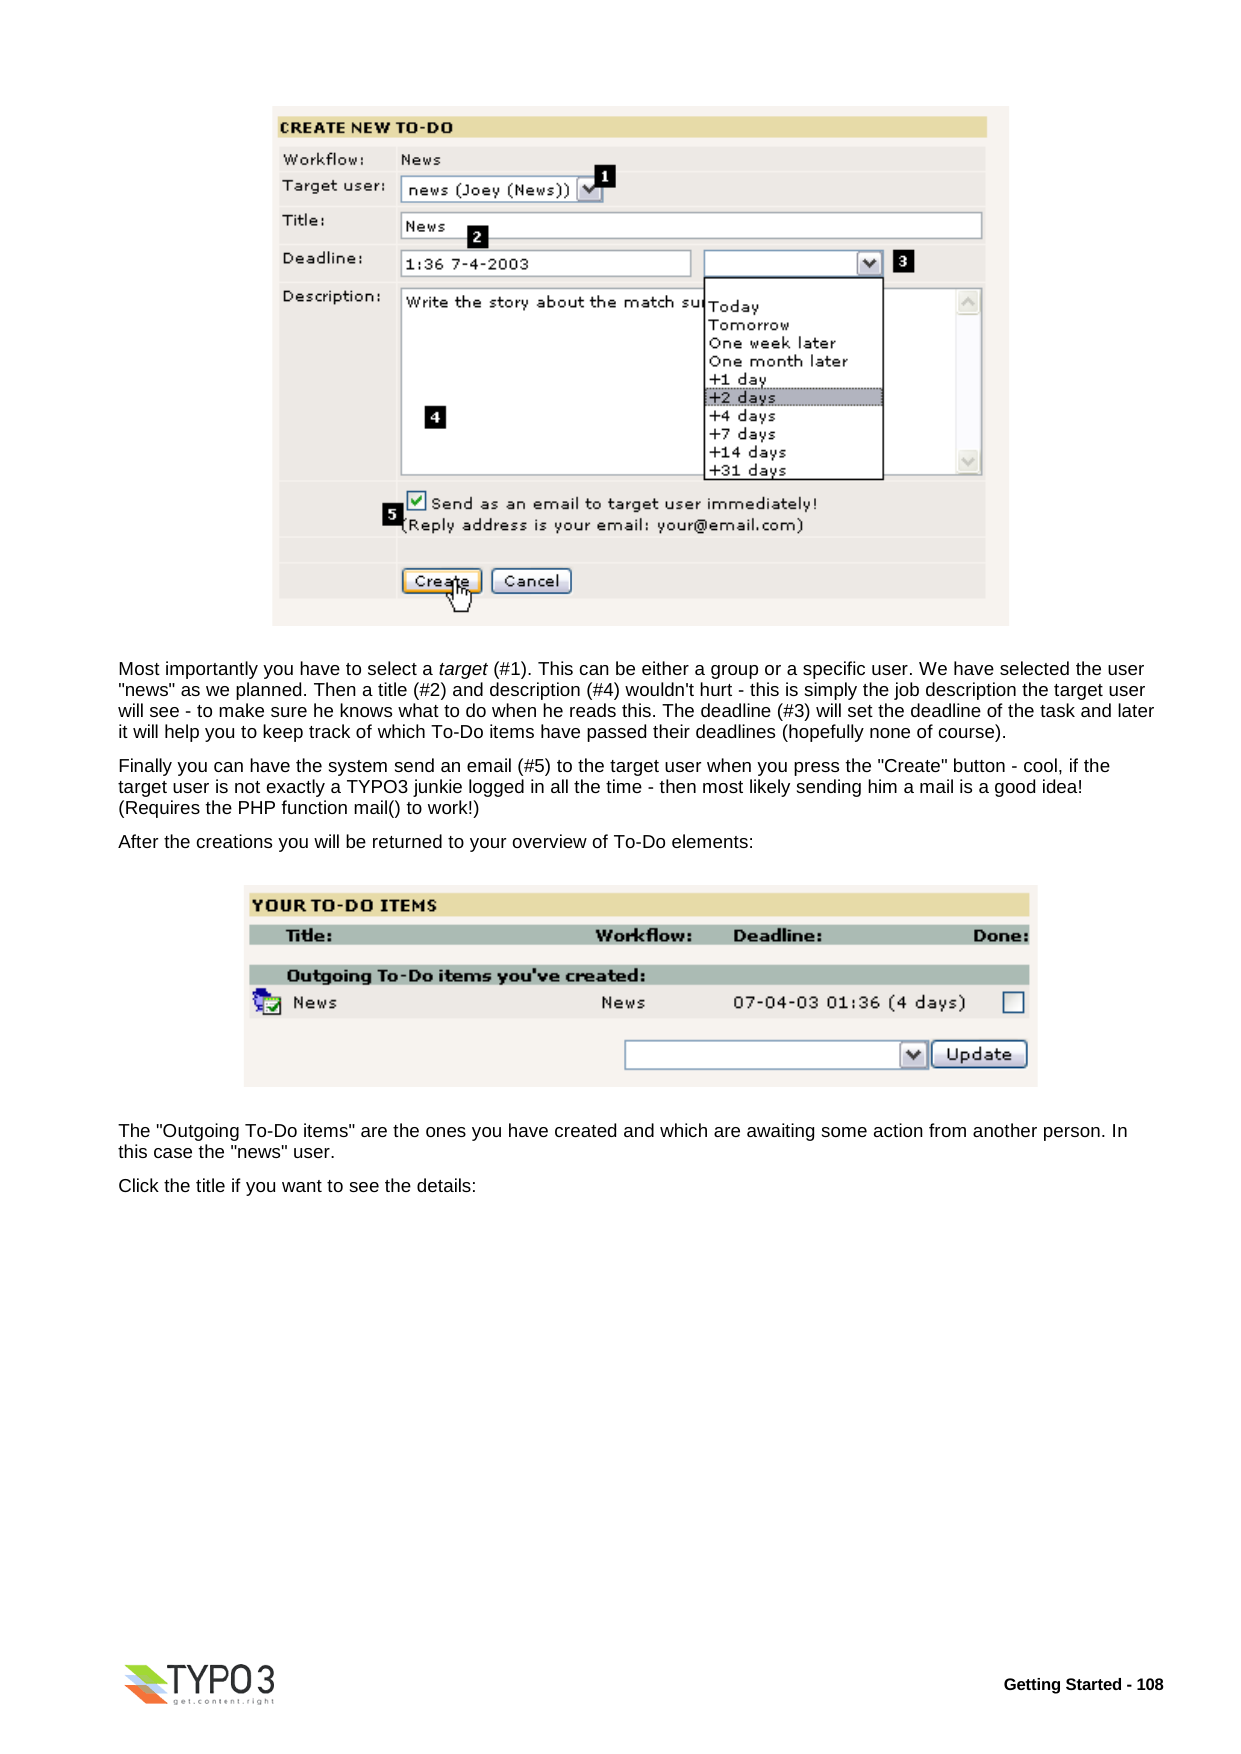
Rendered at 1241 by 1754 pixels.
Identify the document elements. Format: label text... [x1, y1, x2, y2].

text Most importantly you have to select a target (#1). This can be either a group or a specific user. We have selected the user "news" as we planned. Then a title (#2) and description (#4) wouldn't hurt - this is simply the job description the target user will see - to make sure he knows what to do when he reads this. The deadline (#3) will set the deadline of the task and later it will help you to keep track of which To-Do items have passed their deadlines (hopefully none of course). [118, 659, 1163, 743]
text Finally you can have the system send an email (#5) to the target user when you press the "Create" button - cool, if the target user is not exactly a TYPO3 junkie logged in all the time - then most likely sending him a mail is a good idea! (Requires the PHP function mail() to work!) [118, 756, 1163, 819]
picture [119, 1659, 280, 1710]
picture [272, 106, 1010, 626]
text Click the title if you want to see the details: [118, 1175, 1163, 1196]
text The "Outgoing To-Do items" are the ones you have created and which are awaiting some action from another person. In this case the "news" user. [118, 1121, 1163, 1163]
text After the creations you will be returned to your overview of To-Do elements: [118, 831, 1163, 852]
picture [243, 885, 1038, 1087]
